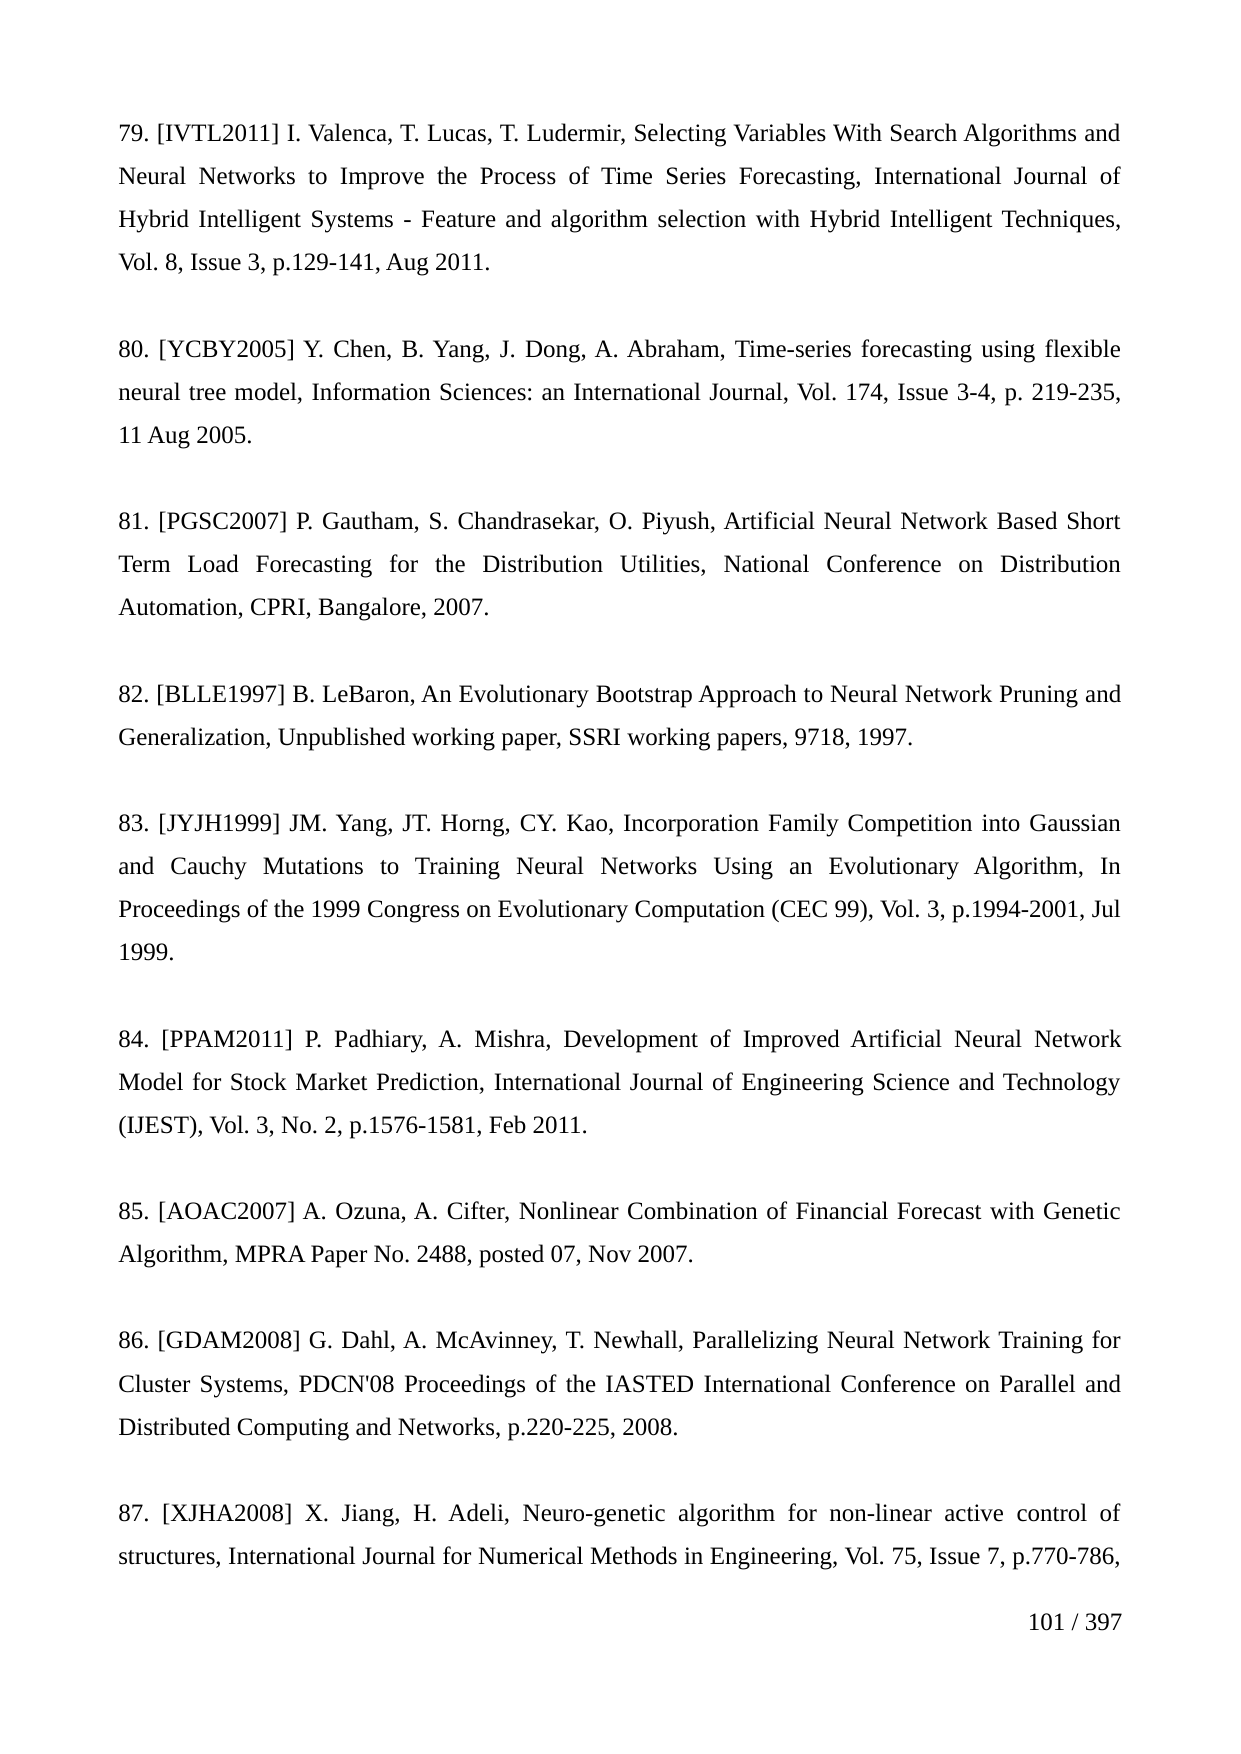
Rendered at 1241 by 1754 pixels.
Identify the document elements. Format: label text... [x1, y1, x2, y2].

text 80. [YCBY2005] Y. Chen, B. Yang, J. Dong, A. Abraham, Time-series forecasting using flexible neural tree model, Information Sciences: an International Journal, Vol. 174, Issue 3-4, p. 219-235, 11 Aug 2005. [118, 334, 1122, 449]
text 84. [PPAM2011] P. Padhiary, A. Mishra, Development of Improved Artificial Neural Network Model for Stock Market Prediction, International Journal of Engineering Science and Technology (IJEST), Vol. 3, No. 2, p.1576-1581, Feb 2011. [118, 1024, 1122, 1139]
text 85. [AOAC2007] A. Ozuna, A. Cifter, Nonlinear Combination of Financial Forecast with Genetic Algorithm, MPRA Paper No. 2488, posted 07, Nov 2007. [118, 1196, 1122, 1268]
text 83. [JYJH1999] JM. Yang, JT. Horng, CY. Kao, Incorporation Family Competition into Gaussian and Cauchy Mutations to Training Neural Networks Using an Evolutionary Algorithm, In Proceedings of the 1999 Congress on Evolutionary Computation (CEC 99), Vol. 3, p.1994-2001, Jul 1999. [118, 808, 1122, 966]
text 87. [XJHA2008] X. Jiang, H. Adeli, Neuro-genetic algorithm for non-linear active control of structures, International Journal for Numerical Methods in Engineering, Vol. 75, Issue 7, p.770-786, [118, 1498, 1122, 1570]
text 79. [IVTL2011] I. Valenca, T. Lucas, T. Ludermir, Selecting Variables With Search Algorithms and Neural Networks to Improve the Process of Time Series Forecasting, International Journal of Hybrid Intelligent Systems - Feature and algorithm selection with Hybrid Intelligent Techniques, Vol. 8, Issue 3, p.129-141, Aug 2011. [118, 118, 1122, 276]
text 82. [BLLE1997] B. LeBaron, An Evolutionary Bootstrap Approach to Neural Network Pruning and Generalization, Unpublished working paper, SSRI working papers, 9718, 1997. [118, 679, 1122, 751]
text 86. [GDAM2008] G. Dahl, A. McAvinney, T. Newhall, Parallelizing Neural Network Training for Cluster Systems, PDCN'08 Proceedings of the IASTED International Conference on Parallel and Distributed Computing and Networks, p.220-225, 2008. [118, 1326, 1122, 1441]
text 81. [PGSC2007] P. Gautham, S. Chandrasekar, O. Piyush, Artificial Neural Network Based Short Term Load Forecasting for the Distribution Utilities, National Conference on Distribution Automation, CPRI, Bangalore, 2007. [118, 506, 1122, 621]
